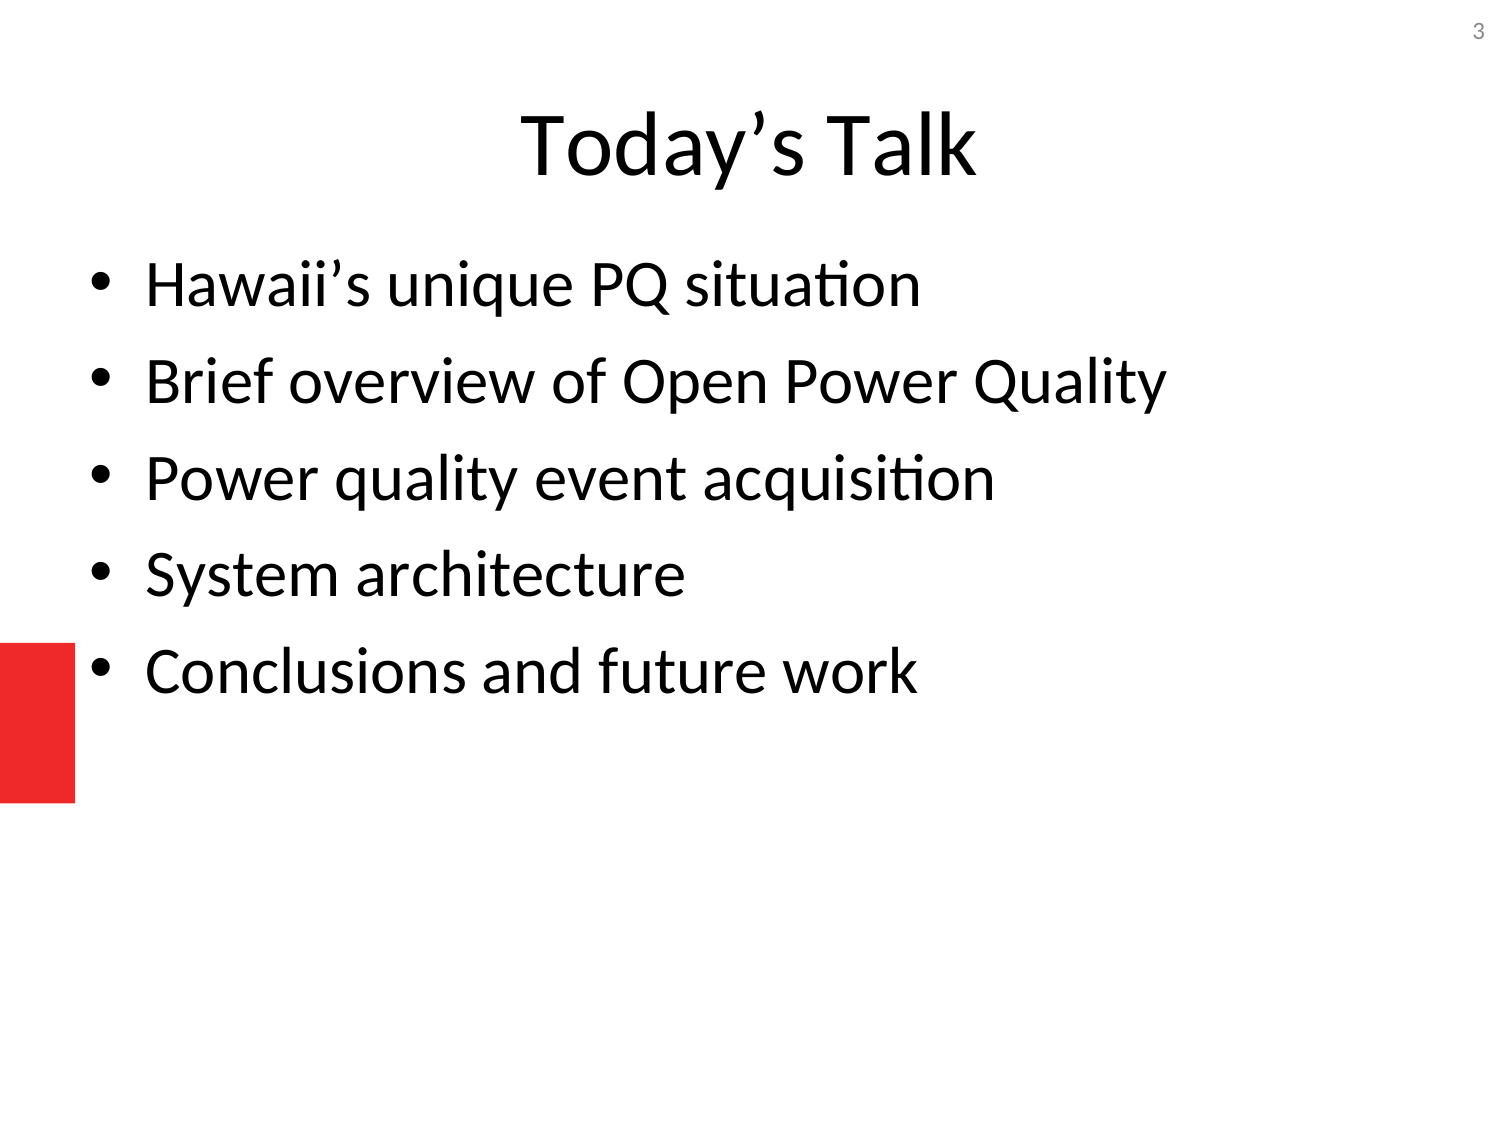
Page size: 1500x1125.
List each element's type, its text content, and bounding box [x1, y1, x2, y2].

text_box Hawaii’s unique PQ situation Brief overview of Open Power Quality Power quality event acquisition System architecture Conclusions and future work [75, 232, 1426, 976]
text_box Today’s Talk [75, 45, 1426, 232]
text_box [1149, 0, 1500, 60]
